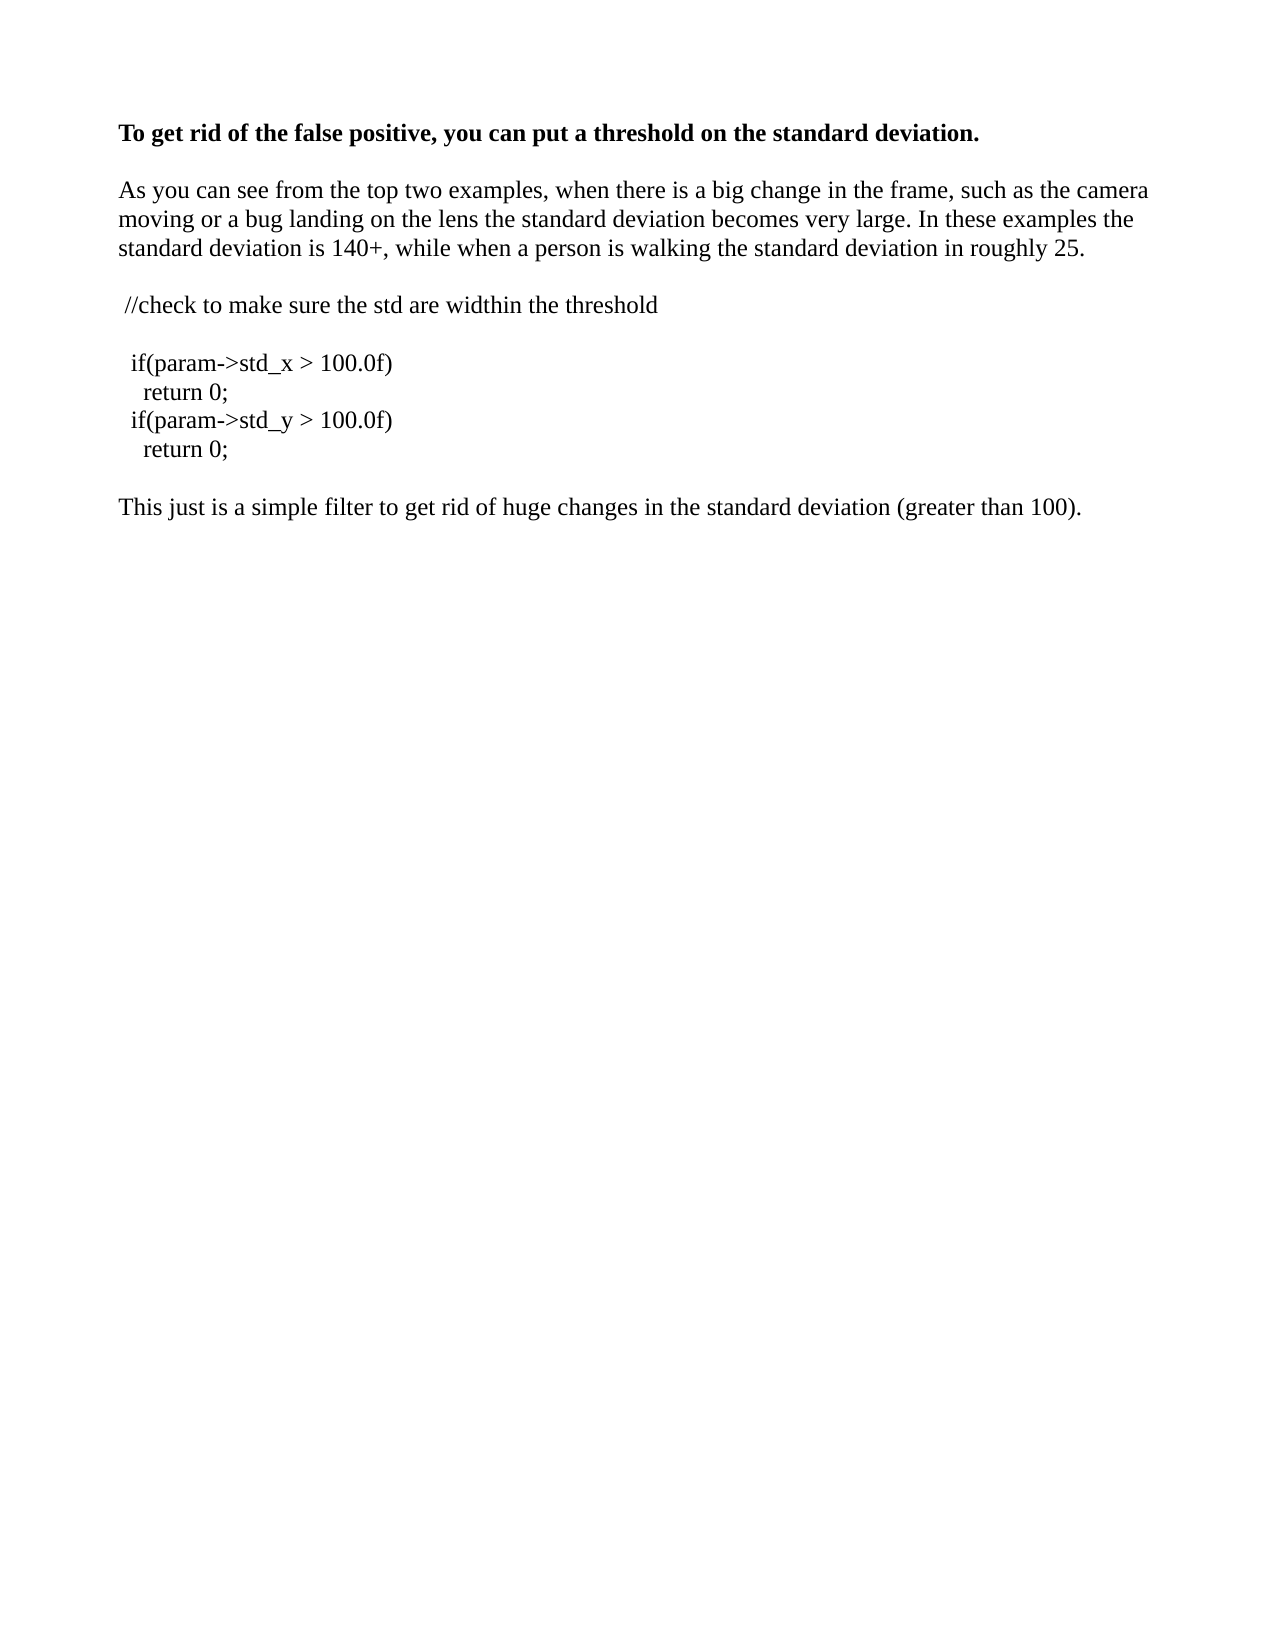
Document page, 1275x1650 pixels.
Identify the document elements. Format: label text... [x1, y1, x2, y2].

text This just is a simple filter to get rid of huge changes in the standard deviation (greater than 100). [118, 492, 1157, 521]
text if(param->std_y > 100.0f) [118, 406, 1157, 434]
text //check to make sure the std are widthin the threshold [118, 291, 1157, 319]
text return 0; [118, 434, 1157, 463]
text if(param->std_x > 100.0f) [118, 348, 1157, 377]
text As you can see from the top two examples, when there is a big change in the frame, such as the camera moving or a bug landing on the lens the standard deviation becomes very large. In these examples the standard deviation is 140+, while when a person is walking the standard deviation in roughly 25. [118, 176, 1157, 262]
text To get rid of the false positive, you can put a threshold on the standard deviation. [118, 118, 1157, 147]
text return 0; [118, 377, 1157, 406]
